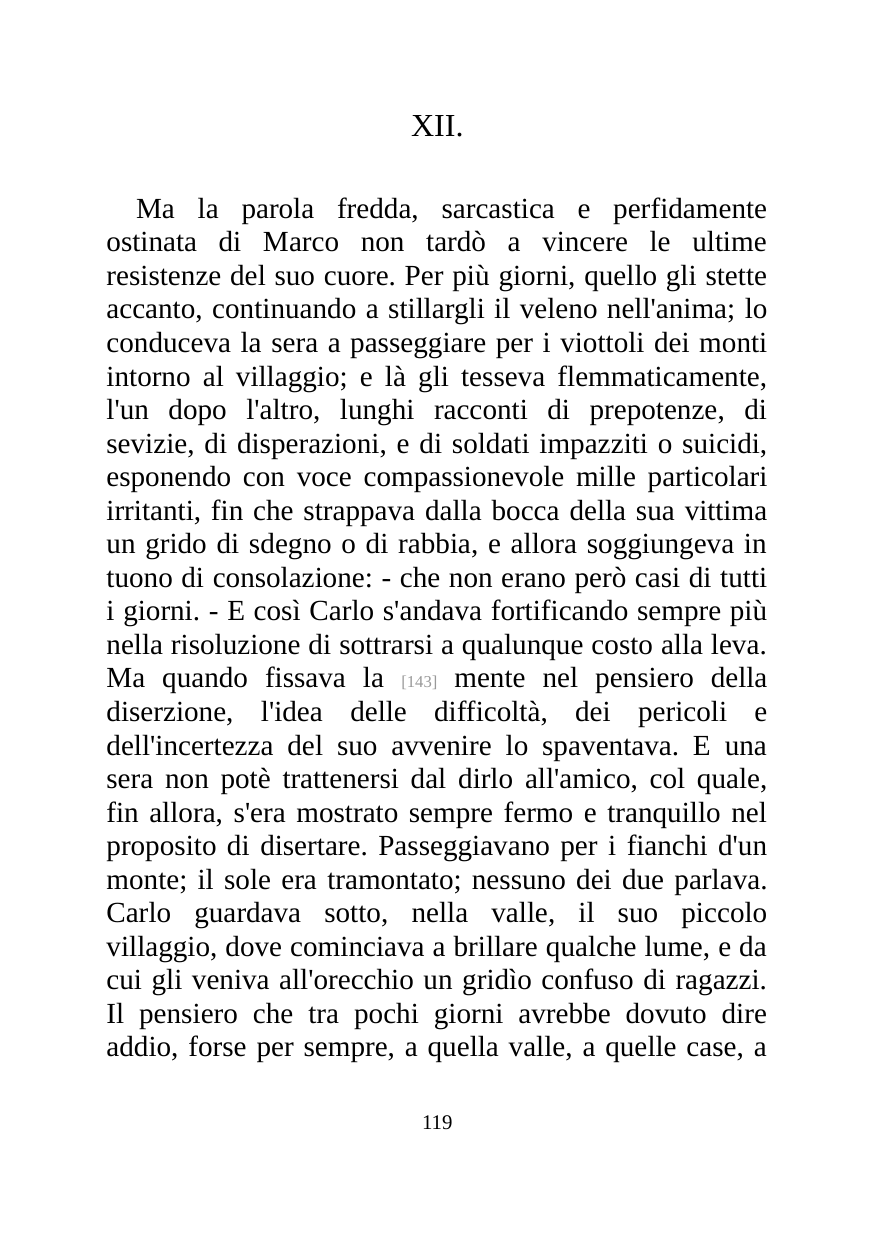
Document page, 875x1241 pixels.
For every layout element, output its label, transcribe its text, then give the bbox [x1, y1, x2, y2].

text Ma la parola fredda, sarcastica e perfidamente ostinata di Marco non tardò a vincere le ultime resistenze del suo cuore. Per più giorni, quello gli stette accanto, continuando a stillargli il veleno nell'anima; lo conduceva la sera a passeggiare per i viottoli dei monti intorno al villaggio; e là gli tesseva flemmaticamente, l'un dopo l'altro, lunghi racconti di prepotenze, di sevizie, di disperazioni, e di soldati impazziti o suicidi, esponendo con voce compassionevole mille particolari irritanti, fin che strappava dalla bocca della sua vittima un grido di sdegno o di rabbia, e allora soggiungeva in tuono di consolazione: - che non erano però casi di tutti i giorni. - E così Carlo s'andava fortificando sempre più nella risoluzione di sottrarsi a qualunque costo alla leva. Ma quando fissava la [143] mente nel pensiero della diserzione, l'idea delle difficoltà, dei pericoli e dell'incertezza del suo avvenire lo spaventava. E una sera non potè trattenersi dal dirlo all'amico, col quale, fin allora, s'era mostrato sempre fermo e tranquillo nel proposito di disertare. Passeggiavano per i fianchi d'un monte; il sole era tramontato; nessuno dei due parlava. Carlo guardava sotto, nella valle, il suo piccolo villaggio, dove cominciava a brillare qualche lume, e da cui gli veniva all'orecchio un gridìo confuso di ragazzi. Il pensiero che tra pochi giorni avrebbe dovuto dire addio, forse per sempre, a quella valle, a quelle case, a [106, 191, 768, 1063]
subtitle XII. [106, 106, 768, 143]
